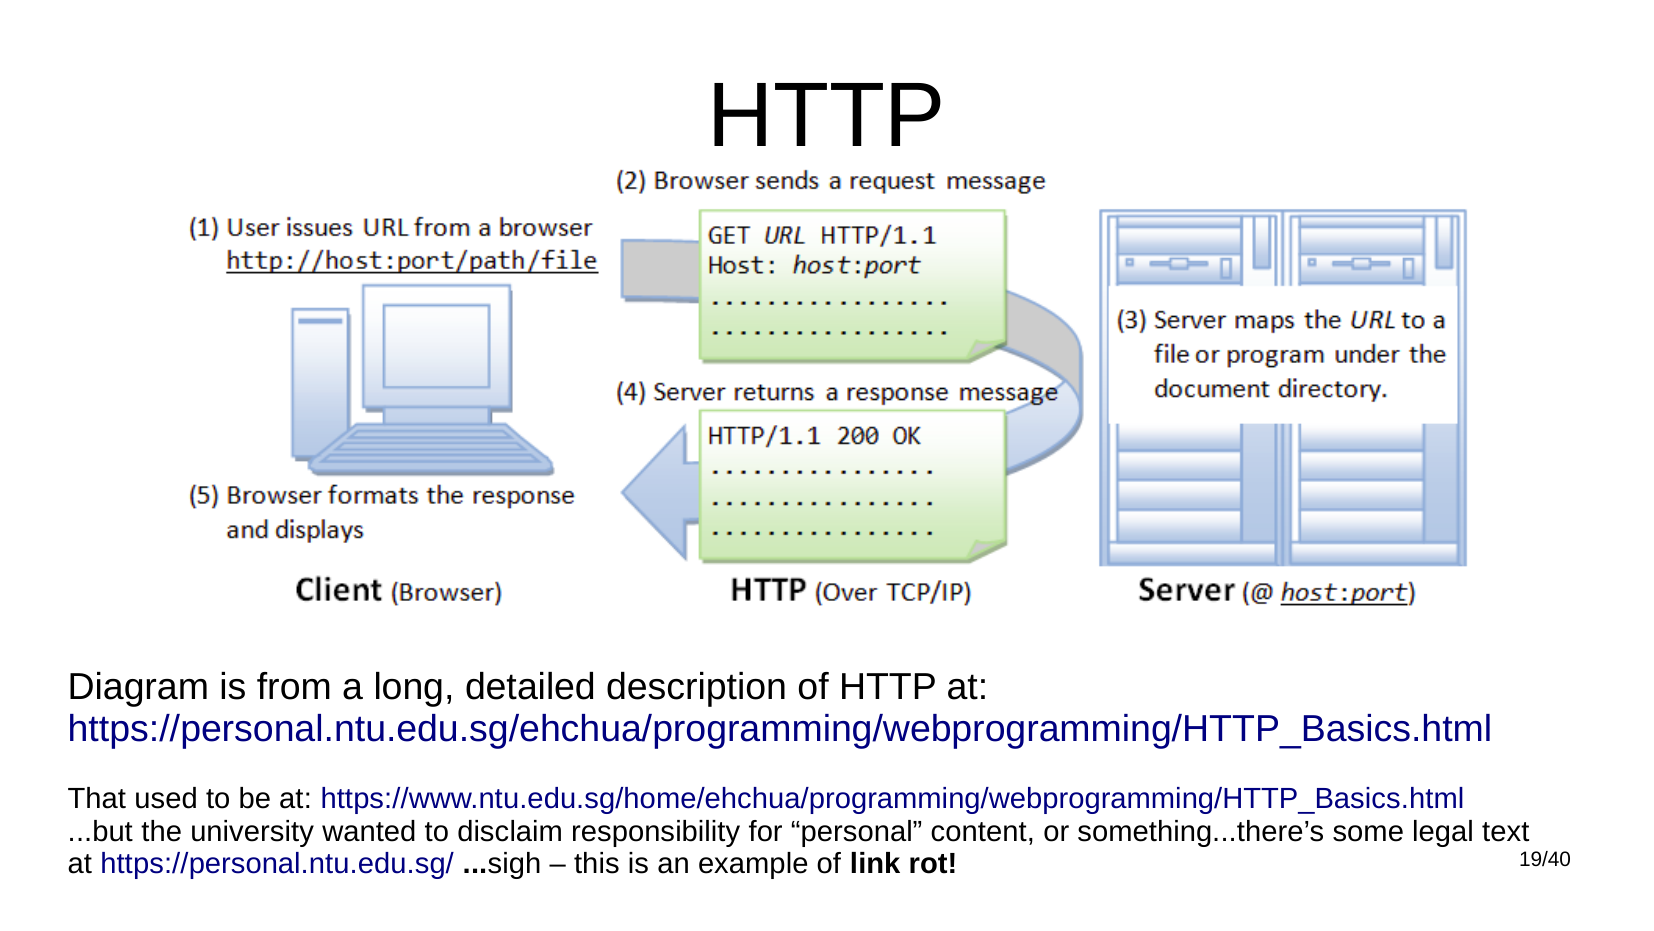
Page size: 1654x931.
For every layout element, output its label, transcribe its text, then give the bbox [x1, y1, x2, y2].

text_box Diagram is from a long, detailed description of HTTP at: https://personal.ntu.edu.sg/ehchua/programming/webprogramming/HTTP_Basics.html That used to be at: https://www.ntu.edu.sg/home/ehchua/programming/webprogramming/HTTP_Basics.html ...but the university wanted to disclaim responsibility for “personal” content, or something...there’s some legal text at https://personal.ntu.edu.sg/ ...sigh – this is an example of link rot! [52, 657, 1548, 887]
picture [178, 150, 1475, 626]
title HTTP [82, 37, 1571, 193]
